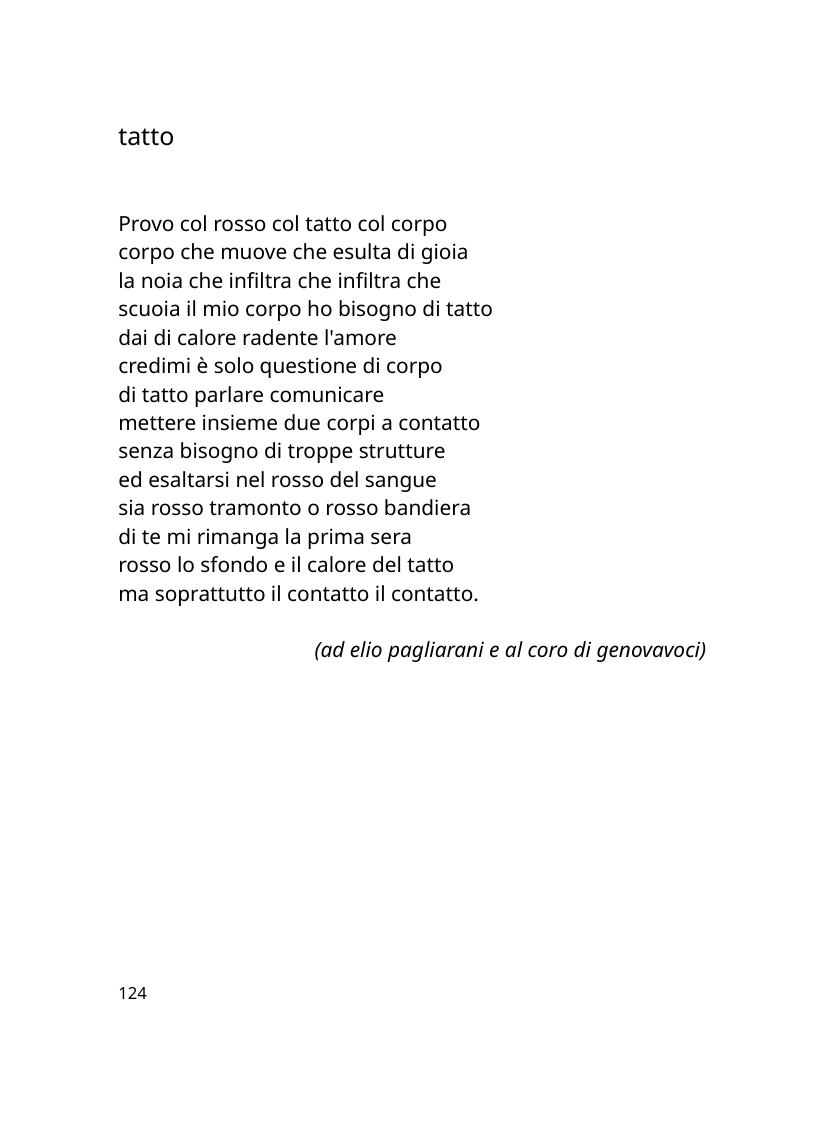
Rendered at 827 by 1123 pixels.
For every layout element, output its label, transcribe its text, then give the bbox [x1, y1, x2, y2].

text mettere insieme due corpi a contatto [118, 408, 709, 437]
text dai di calore radente l'amore [118, 323, 709, 351]
text credimi è solo questione di corpo [118, 351, 709, 380]
text ma soprattutto il contatto il contatto. [118, 579, 709, 607]
text Provo col rosso col tatto col corpo [118, 209, 709, 237]
text rosso lo sfondo e il calore del tatto [118, 550, 709, 579]
subtitle tatto [118, 118, 709, 152]
text di tatto parlare comunicare [118, 380, 709, 408]
text scuoia il mio corpo ho bisogno di tatto [118, 294, 709, 323]
text ed esaltarsi nel rosso del sangue [118, 465, 709, 493]
text di te mi rimanga la prima sera [118, 522, 709, 550]
text senza bisogno di troppe strutture [118, 437, 709, 465]
text (ad elio pagliarani e al coro di genovavoci) [118, 636, 709, 664]
text sia rosso tramonto o rosso bandiera [118, 493, 709, 522]
text la noia che infiltra che infiltra che [118, 266, 709, 294]
text corpo che muove che esulta di gioia [118, 237, 709, 266]
